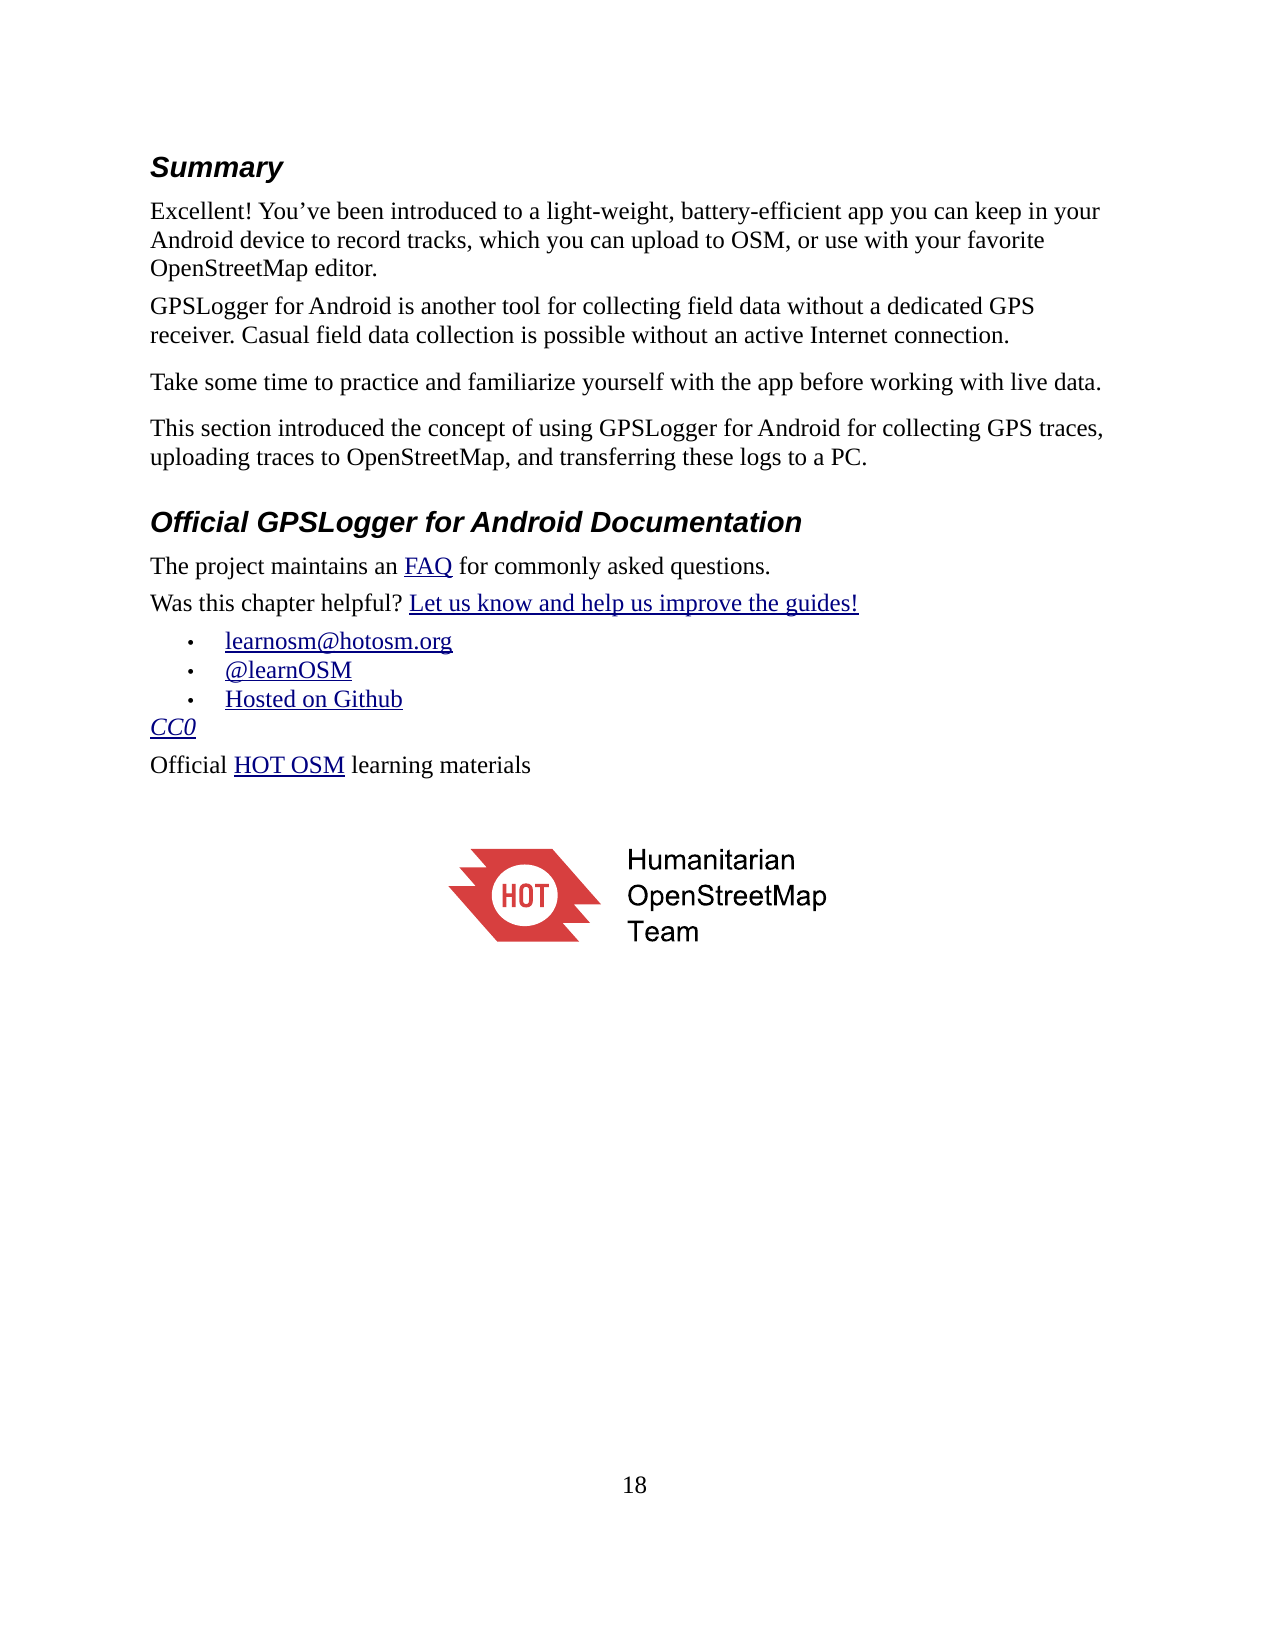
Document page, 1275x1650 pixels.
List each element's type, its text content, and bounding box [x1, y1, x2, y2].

text Take some time to practice and familiarize yourself with the app before working with live data. [150, 367, 1125, 395]
list learnosm@hotosm.org [187, 626, 1125, 655]
subtitle Official GPSLogger for Android Documentation [150, 505, 1125, 538]
subtitle Summary [150, 150, 1125, 183]
text The project maintains an FAQ for commonly asked questions. [150, 551, 1125, 579]
text Excellent! You’ve been introduced to a light-weight, battery-efficient app you can keep in your Android device to record tracks, which you can upload to OSM, or use with your favorite OpenStreetMap editor. [150, 196, 1125, 282]
text Official HOT OSM learning materials [150, 750, 1125, 779]
text Was this chapter helpful? Let us know and help us improve the guides! [150, 588, 1125, 617]
text This section introduced the concept of using GPSLogger for Android for collecting GPS traces, uploading traces to OpenStreetMap, and transferring these logs to a PC. [150, 413, 1125, 471]
text GPSLogger for Android is another tool for collecting field data without a dedicated GPS receiver. Casual field data collection is possible without an active Internet connection. [150, 291, 1125, 349]
list @learnOSM [187, 655, 1125, 684]
text CC0 [150, 712, 1125, 741]
list Hosted on Github [187, 684, 1125, 712]
